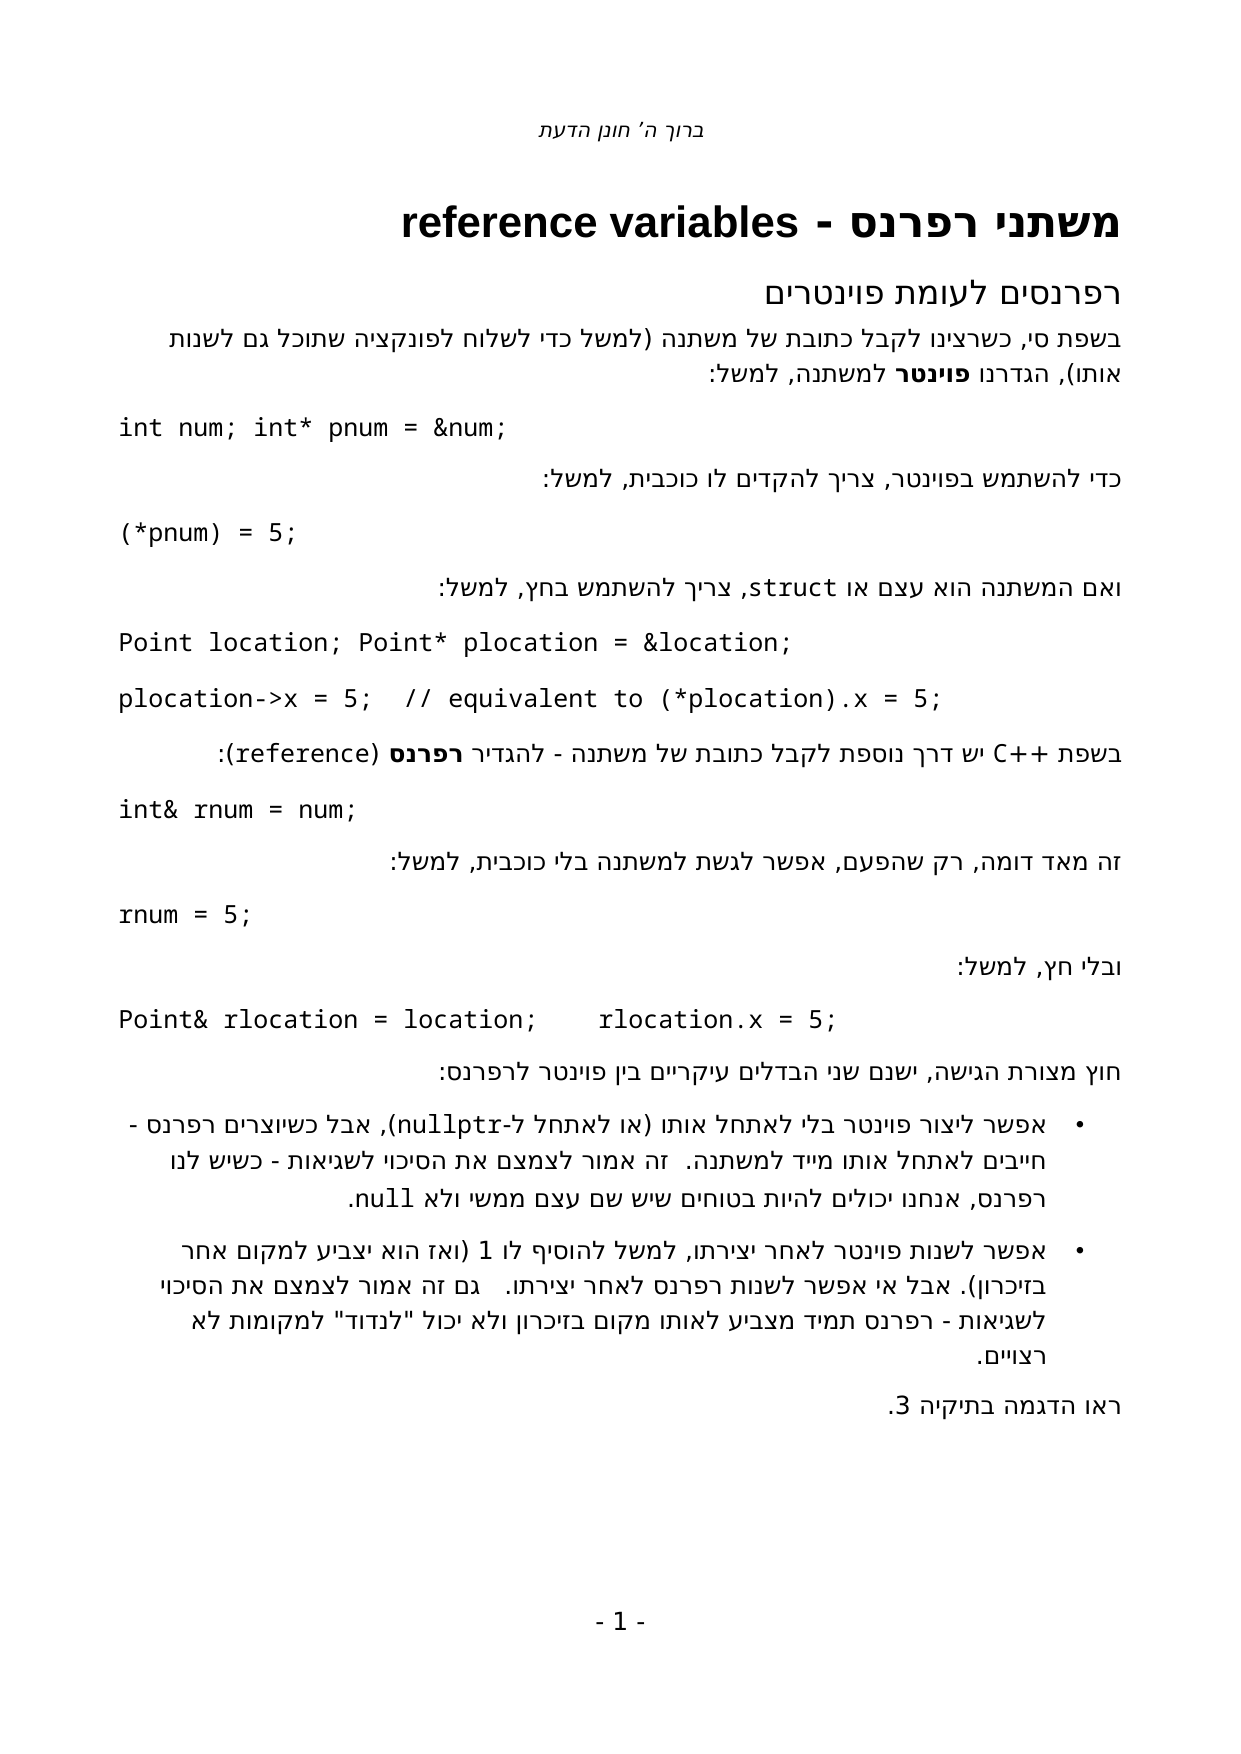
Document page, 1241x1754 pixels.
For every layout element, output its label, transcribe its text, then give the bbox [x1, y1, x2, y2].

subtitle רפרנסים לעומת פוינטרים [118, 273, 1122, 312]
text ובלי חץ, למשל: [118, 952, 1122, 981]
text Point location; Point* plocation = &location; [118, 625, 1122, 659]
text rnum = 5; [118, 896, 1122, 930]
text ואם המשתנה הוא עצם או struct, צריך להשתמש בחץ, למשל: [118, 569, 1122, 604]
text plocation->x = 5; // equivalent to (*plocation).x = 5; [118, 680, 1122, 714]
text כדי להשתמש בפוינטר, צריך להקדים לו כוכבית, למשל: [118, 464, 1122, 494]
list אפשר ליצור פוינטר בלי לאתחל אותו (או לאתחל ל-nullptr), אבל כשיוצרים רפרנס - חייבים לאתחל אותו מייד למשתנה. זה אמור לצמצם את הסיכוי לשגיאות - כשיש לנו רפרנס, אנחנו יכולים להיות בטוחים שיש שם עצם ממשי ולא null. [118, 1106, 1084, 1215]
list אפשר לשנות פוינטר לאחר יצירתו, למשל להוסיף לו 1 (ואז הוא יצביע למקום אחר בזיכרון). אבל אי אפשר לשנות רפרנס לאחר יצירתו. גם זה אמור לצמצם את הסיכוי לשגיאות - רפרנס תמיד מצביע לאותו מקום בזיכרון ולא יכול "לנדוד" למקומות לא רצויים. [118, 1237, 1084, 1371]
text (*pnum) = 5; [118, 514, 1122, 548]
text ראו הדגמה בתיקיה 3. [118, 1391, 1122, 1420]
text int& rnum = num; [118, 791, 1122, 825]
text בשפת סי, כשרצינו לקבל כתובת של משתנה (למשל כדי לשלוח לפונקציה שתוכל גם לשנות אותו), הגדרנו פוינטר למשתנה, למשל: [118, 324, 1122, 389]
text חוץ מצורת הגישה, ישנם שני הבדלים עיקריים בין פוינטר לרפרנס: [118, 1057, 1122, 1086]
text זה מאד דומה, רק שהפעם, אפשר לגשת למשתנה בלי כוכבית, למשל: [118, 847, 1122, 876]
text int num; int* pnum = &num; [118, 409, 1122, 443]
text Point& rlocation = location; rlocation.x = 5; [118, 1001, 1122, 1035]
subtitle משתני רפרנס - reference variables [118, 197, 1122, 248]
text בשפת ++C יש דרך נוספת לקבל כתובת של משתנה - להגדיר רפרנס (reference): [118, 736, 1122, 770]
